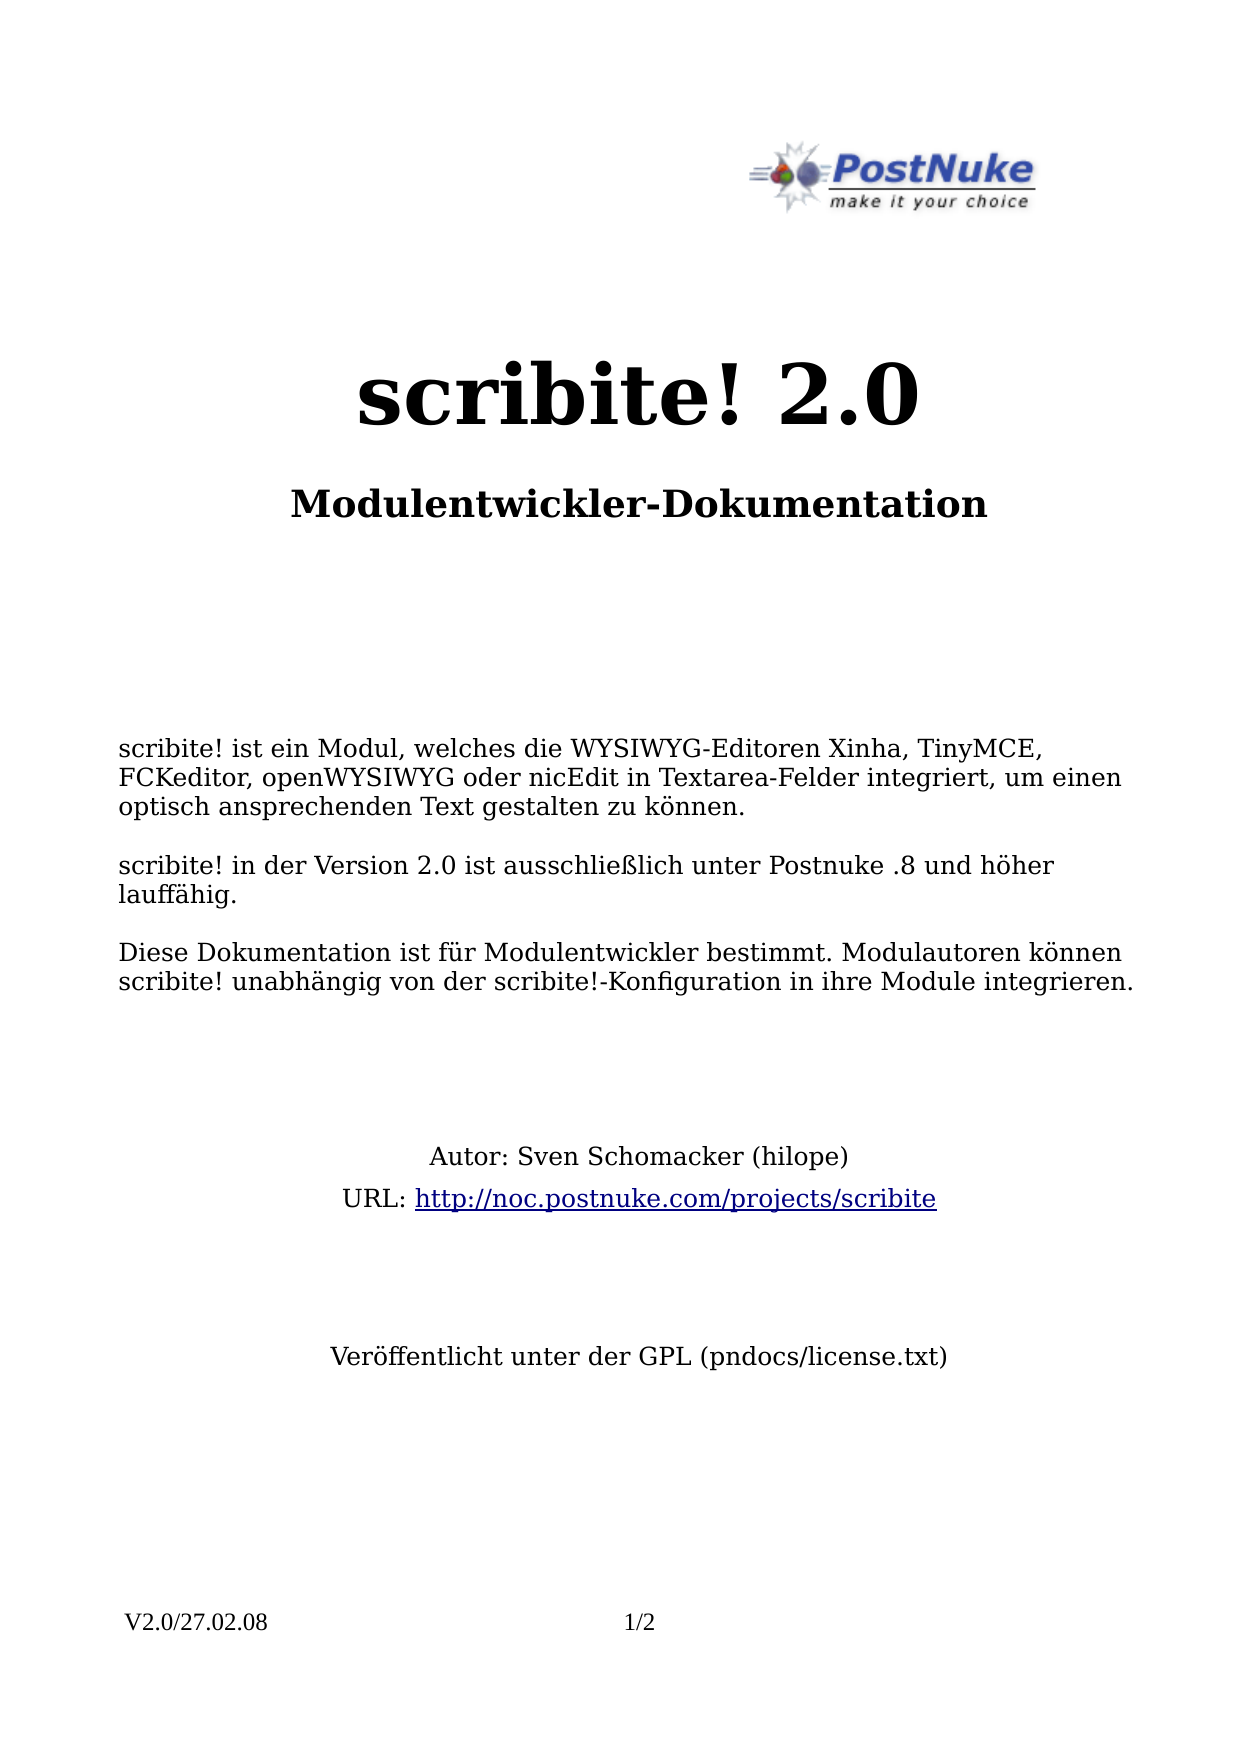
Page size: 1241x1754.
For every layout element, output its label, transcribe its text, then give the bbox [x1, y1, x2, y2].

text Autor: Sven Schomacker (hilope) [118, 1142, 1160, 1172]
text Diese Dokumentation ist für Modulentwickler bestimmt. Modulautoren können scribite! unabhängig von der scribite!-Konfiguration in ihre Module integrieren. [118, 938, 1160, 997]
text scribite! in der Version 2.0 ist ausschließlich unter Postnuke .8 und höher lauffähig. [118, 851, 1160, 909]
picture [749, 120, 1158, 228]
text Veröffentlicht unter der GPL (pndocs/license.txt) [118, 1342, 1160, 1372]
subtitle Modulentwickler-Dokumentation [118, 482, 1160, 526]
text URL: http://noc.postnuke.com/projects/scribite [118, 1184, 1160, 1213]
subtitle scribite! 2.0 [118, 346, 1160, 444]
text scribite! ist ein Modul, welches die WYSIWYG-Editoren Xinha, TinyMCE, FCKeditor, openWYSIWYG oder nicEdit in Textarea-Felder integriert, um einen optisch ansprechenden Text gestalten zu können. [118, 734, 1160, 822]
